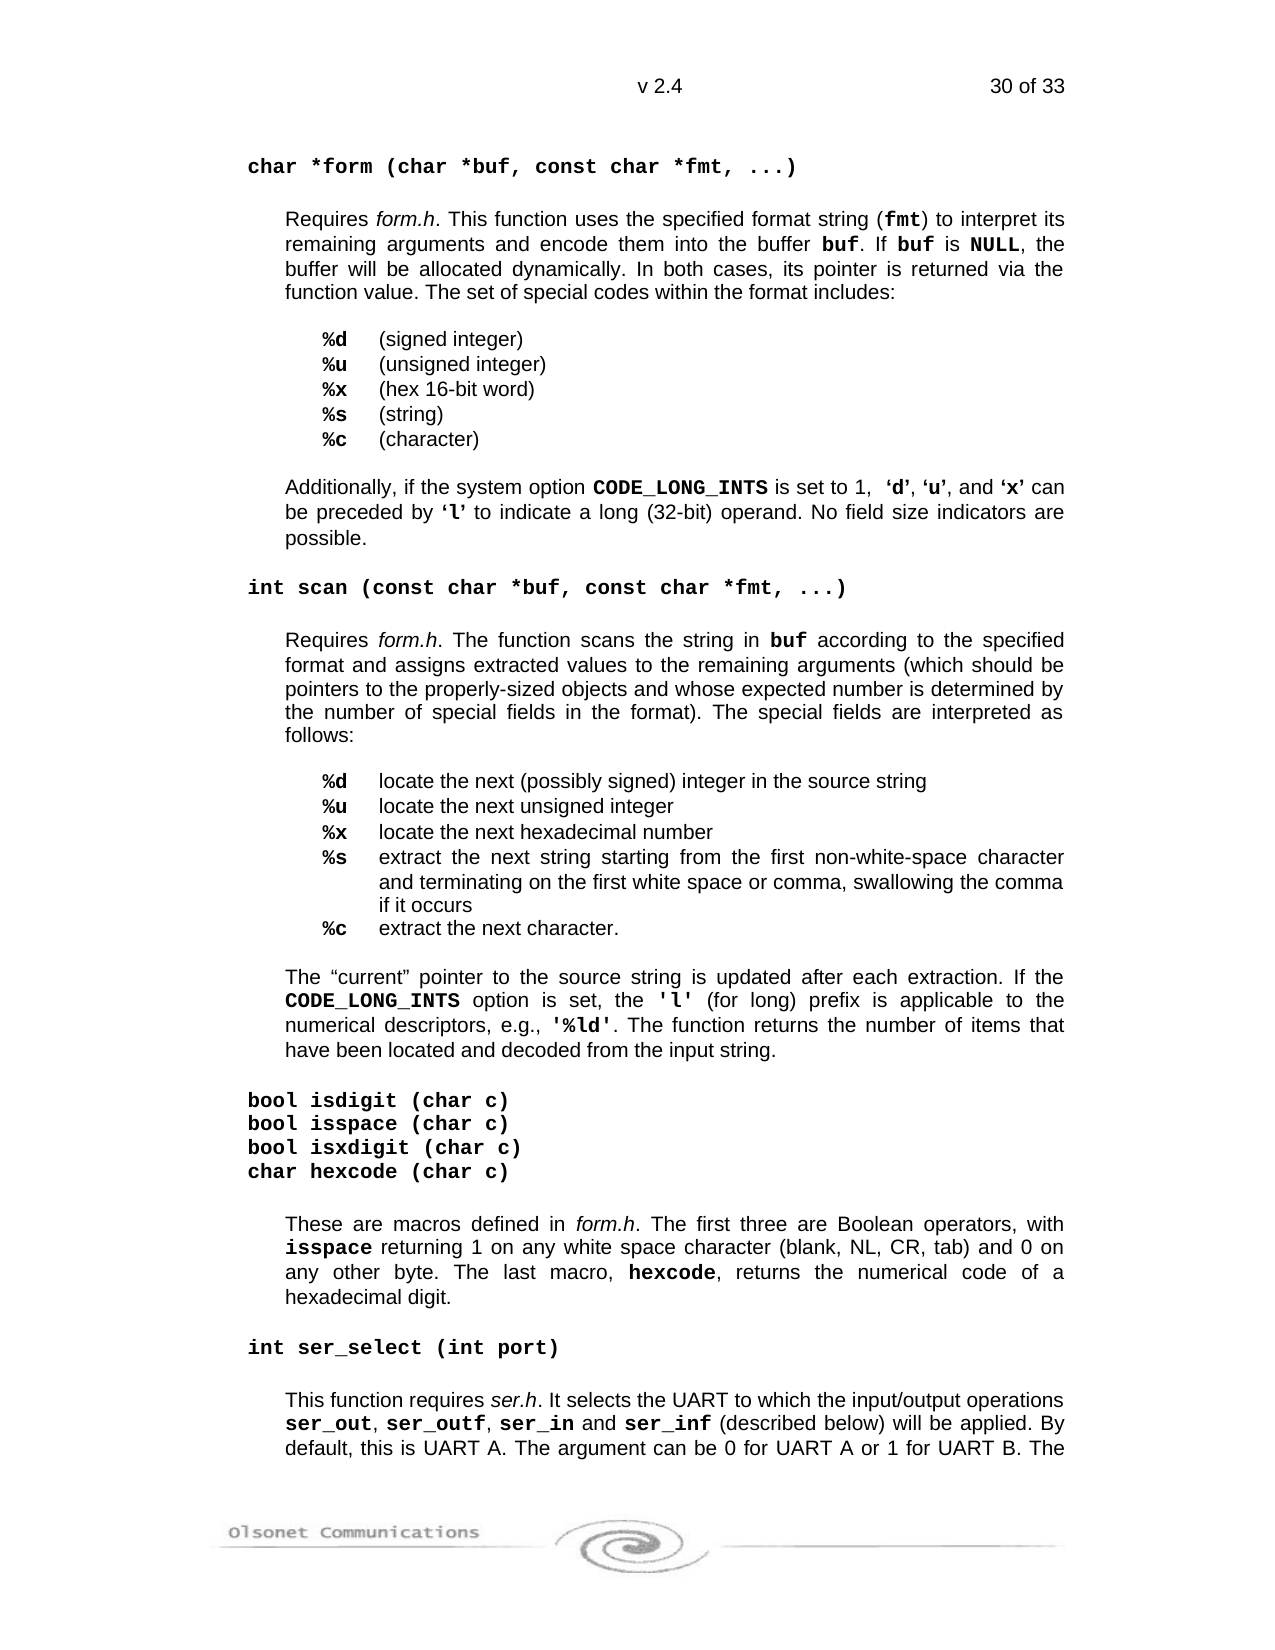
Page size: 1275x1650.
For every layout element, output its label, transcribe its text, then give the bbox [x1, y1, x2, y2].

text %d locate the next (possibly signed) integer in the source string [322, 770, 1065, 795]
text Requires form.h. The function scans the string in buf according to the specified format and assigns extracted values to the remaining arguments (which should be pointers to the properly-sized objects and whose expected number is determined by the number of special fields in the format). The special fields are interpreted as follows: [285, 629, 1065, 747]
text bool isdigit (char c) [247, 1090, 1065, 1113]
text bool isspace (char c) [247, 1113, 1065, 1137]
text %u locate the next unsigned integer [322, 795, 1065, 820]
text %d (signed integer) [322, 327, 1065, 352]
picture [210, 1504, 1065, 1596]
text bool isxdigit (char c) [247, 1137, 1065, 1161]
text These are macros defined in form.h. The first three are Boolean operators, with isspace returning 1 on any white space character (blank, NL, CR, tab) and 0 on any other byte. The last macro, hexcode, returns the numerical code of a hexadecimal digit. [285, 1212, 1065, 1309]
text %u (unsigned integer) [322, 352, 1065, 377]
text %x (hex 16-bit word) [322, 377, 1065, 402]
text int ser_select (int port) [247, 1337, 1065, 1361]
text char hexcode (char c) [247, 1161, 1065, 1184]
text char *form (char *buf, const char *fmt, ...) [247, 156, 1065, 179]
text This function requires ser.h. It selects the UART to which the input/output operations ser_out, ser_outf, ser_in and ser_inf (described below) will be applied. By default, this is UART A. The argument can be 0 for UART A or 1 for UART B. The [285, 1388, 1065, 1460]
text Requires form.h. This function uses the specified format string (fmt) to interpret its remaining arguments and encode them into the buffer buf. If buf is NULL, the buffer will be allocated dynamically. In both cases, its pointer is returned via the function value. The set of special codes within the format includes: [285, 207, 1065, 304]
text Additionally, if the system option CODE_LONG_INTS is set to 1, ‘d’, ‘u’, and ‘x’ can be preceded by ‘l’ to indicate a long (32-bit) operand. No field size indicators are possible. [285, 476, 1065, 549]
text The “current” pointer to the source string is updated after each extraction. If the CODE_LONG_INTS option is set, the 'l' (for long) prefix is applicable to the numerical descriptors, e.g., '%ld'. The function returns the number of items that have been located and decoded from the input string. [285, 965, 1065, 1062]
text %x locate the next hexadecimal number [322, 820, 1065, 845]
text int scan (const char *buf, const char *fmt, ...) [247, 577, 1065, 601]
text %c (character) [322, 427, 1065, 453]
text %s (string) [322, 402, 1065, 427]
text %c extract the next character. [322, 917, 1065, 942]
text %s extract the next string starting from the first non-white-space character and terminating on the first white space or comma, swallowing the comma if it occurs [322, 845, 1065, 917]
